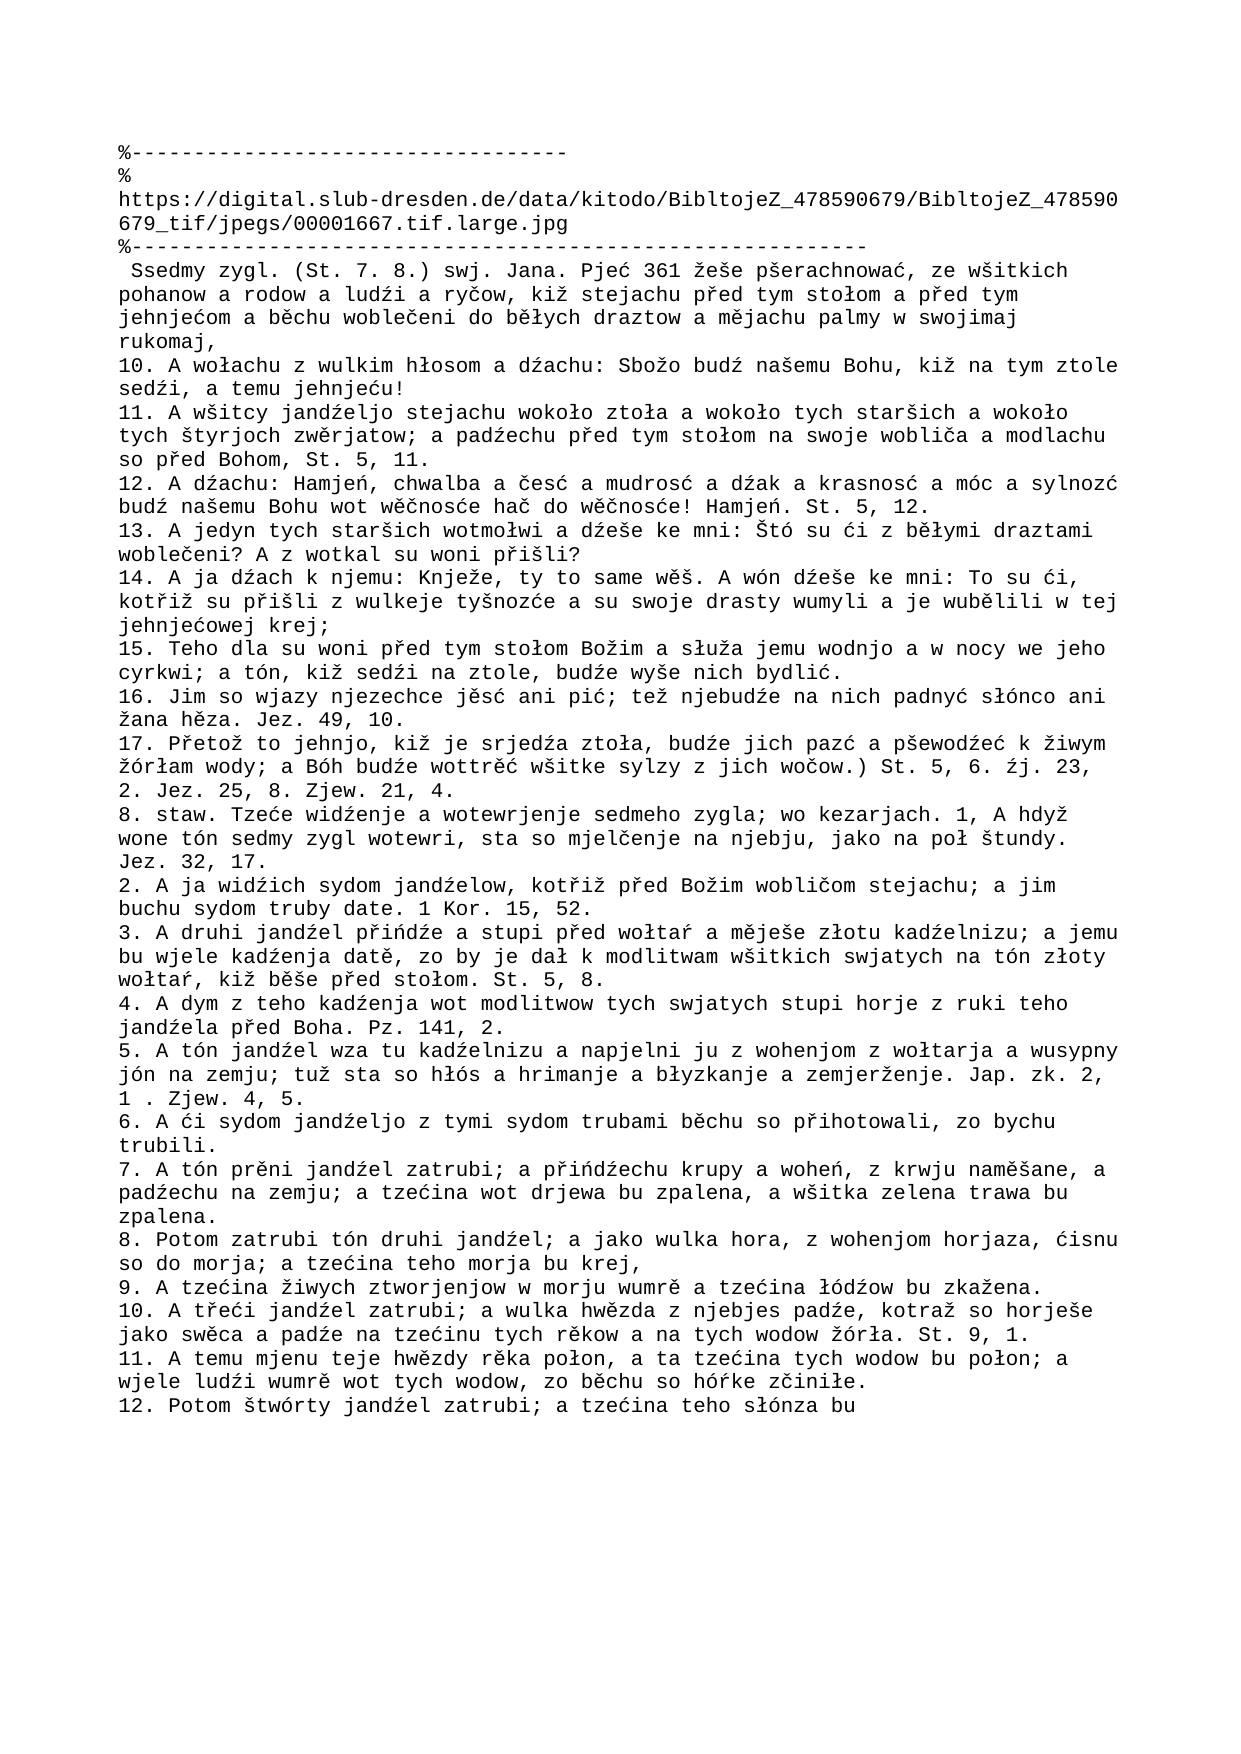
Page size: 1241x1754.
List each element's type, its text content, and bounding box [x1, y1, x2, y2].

text %----------------------------------------------------------- [118, 236, 1122, 260]
text 15. Teho dla su woni před tym stołom Božim a słuža jemu wodnjo a w nocy we jeho cyrkwi; a tón, kiž sedźi na ztole, budźe wyše nich bydlić. [118, 638, 1122, 686]
text Ssedmy zygl. (St. 7. 8.) swj. Jana. Pjeć 361 žeše pšerachnować, ze wšitkich pohanow a rodow a ludźi a ryčow, kiž stejachu před tym stołom a před tym jehnjećom a běchu woblečeni do běłych draztow a mějachu palmy w swojimaj rukomaj, [118, 260, 1122, 354]
text 5. A tón jandźel wza tu kadźelnizu a napjelni ju z wohenjom z wołtarja a wusypny jón na zemju; tuž sta so hłós a hrimanje a błyzkanje a zemjerženje. Jap. zk. 2, 1 . Zjew. 4, 5. [118, 1040, 1122, 1111]
text 14. A ja dźach k njemu: Knježe, ty to same wěš. A wón dźeše ke mni: To su ći, kotřiž su přišli z wulkeje tyšnozće a su swoje drasty wumyli a je wubělili w tej jehnjećowej krej; [118, 567, 1122, 638]
text 2. A ja widźich sydom jandźelow, kotřiž před Božim wobličom stejachu; a jim buchu sydom truby date. 1 Kor. 15, 52. [118, 875, 1122, 922]
text 4. A dym z teho kadźenja wot modlitwow tych swjatych stupi horje z ruki teho jandźela před Boha. Pz. 141, 2. [118, 993, 1122, 1040]
text 9. A tzećina žiwych ztworjenjow w morju wumrě a tzećina łódźow bu zkažena. [118, 1277, 1122, 1300]
text 11. A temu mjenu teje hwězdy rěka połon, a ta tzećina tych wodow bu połon; a wjele ludźi wumrě wot tych wodow, zo běchu so hóŕke zčiniłe. [118, 1348, 1122, 1395]
text 12. A dźachu: Hamjeń, chwalba a česć a mudrosć a dźak a krasnosć a móc a sylnozć budź našemu Bohu wot wěčnosće hač do wěčnosće! Hamjeń. St. 5, 12. [118, 473, 1122, 520]
text % https://digital.slub-dresden.de/data/kitodo/BibltojeZ_478590679/BibltojeZ_478590679_tif/jpegs/00001667.tif.large.jpg [118, 165, 1122, 236]
text 8. Potom zatrubi tón druhi jandźel; a jako wulka hora, z wohenjom horjaza, ćisnu so do morja; a tzećina teho morja bu krej, [118, 1229, 1122, 1277]
text 6. A ći sydom jandźeljo z tymi sydom trubami běchu so přihotowali, zo bychu trubili. [118, 1111, 1122, 1158]
text 10. A wołachu z wulkim hłosom a dźachu: Sbožo budź našemu Bohu, kiž na tym ztole sedźi, a temu jehnjeću! [118, 354, 1122, 402]
text 16. Jim so wjazy njezechce jěsć ani pić; tež njebudźe na nich padnyć słónco ani žana hěza. Jez. 49, 10. [118, 686, 1122, 733]
text 12. Potom štwórty jandźel zatrubi; a tzećina teho słónza bu [118, 1395, 1122, 1419]
text 8. staw. Tzeće widźenje a wotewrjenje sedmeho zygla; wo kezarjach. 1, A hdyž wone tón sedmy zygl wotewri, sta so mjelčenje na njebju, jako na poł štundy. Jez. 32, 17. [118, 804, 1122, 875]
text 13. A jedyn tych staršich wotmołwi a dźeše ke mni: Štó su ći z běłymi draztami woblečeni? A z wotkal su woni přišli? [118, 520, 1122, 567]
text 10. A třeći jandźel zatrubi; a wulka hwězda z njebjes padźe, kotraž so horješe jako swěca a padźe na tzećinu tych rěkow a na tych wodow žórła. St. 9, 1. [118, 1300, 1122, 1348]
text 3. A druhi jandźel přińdźe a stupi před wołtaŕ a měješe złotu kadźelnizu; a jemu bu wjele kadźenja datě, zo by je dał k modlitwam wšitkich swjatych na tón złoty wołtaŕ, kiž běše před stołom. St. 5, 8. [118, 922, 1122, 993]
text 11. A wšitcy jandźeljo stejachu wokoło ztoła a wokoło tych staršich a wokoło tych štyrjoch zwěrjatow; a padźechu před tym stołom na swoje wobliča a modlachu so před Bohom, St. 5, 11. [118, 402, 1122, 473]
text 17. Přetož to jehnjo, kiž je srjedźa ztoła, budźe jich pazć a pšewodźeć k žiwym žórłam wody; a Bóh budźe wottrěć wšitke sylzy z jich wočow.) St. 5, 6. źj. 23, 2. Jez. 25, 8. Zjew. 21, 4. [118, 733, 1122, 804]
text %----------------------------------- [118, 142, 1122, 165]
text 7. A tón prěni jandźel zatrubi; a přińdźechu krupy a woheń, z krwju naměšane, a padźechu na zemju; a tzećina wot drjewa bu zpalena, a wšitka zelena trawa bu zpalena. [118, 1158, 1122, 1229]
